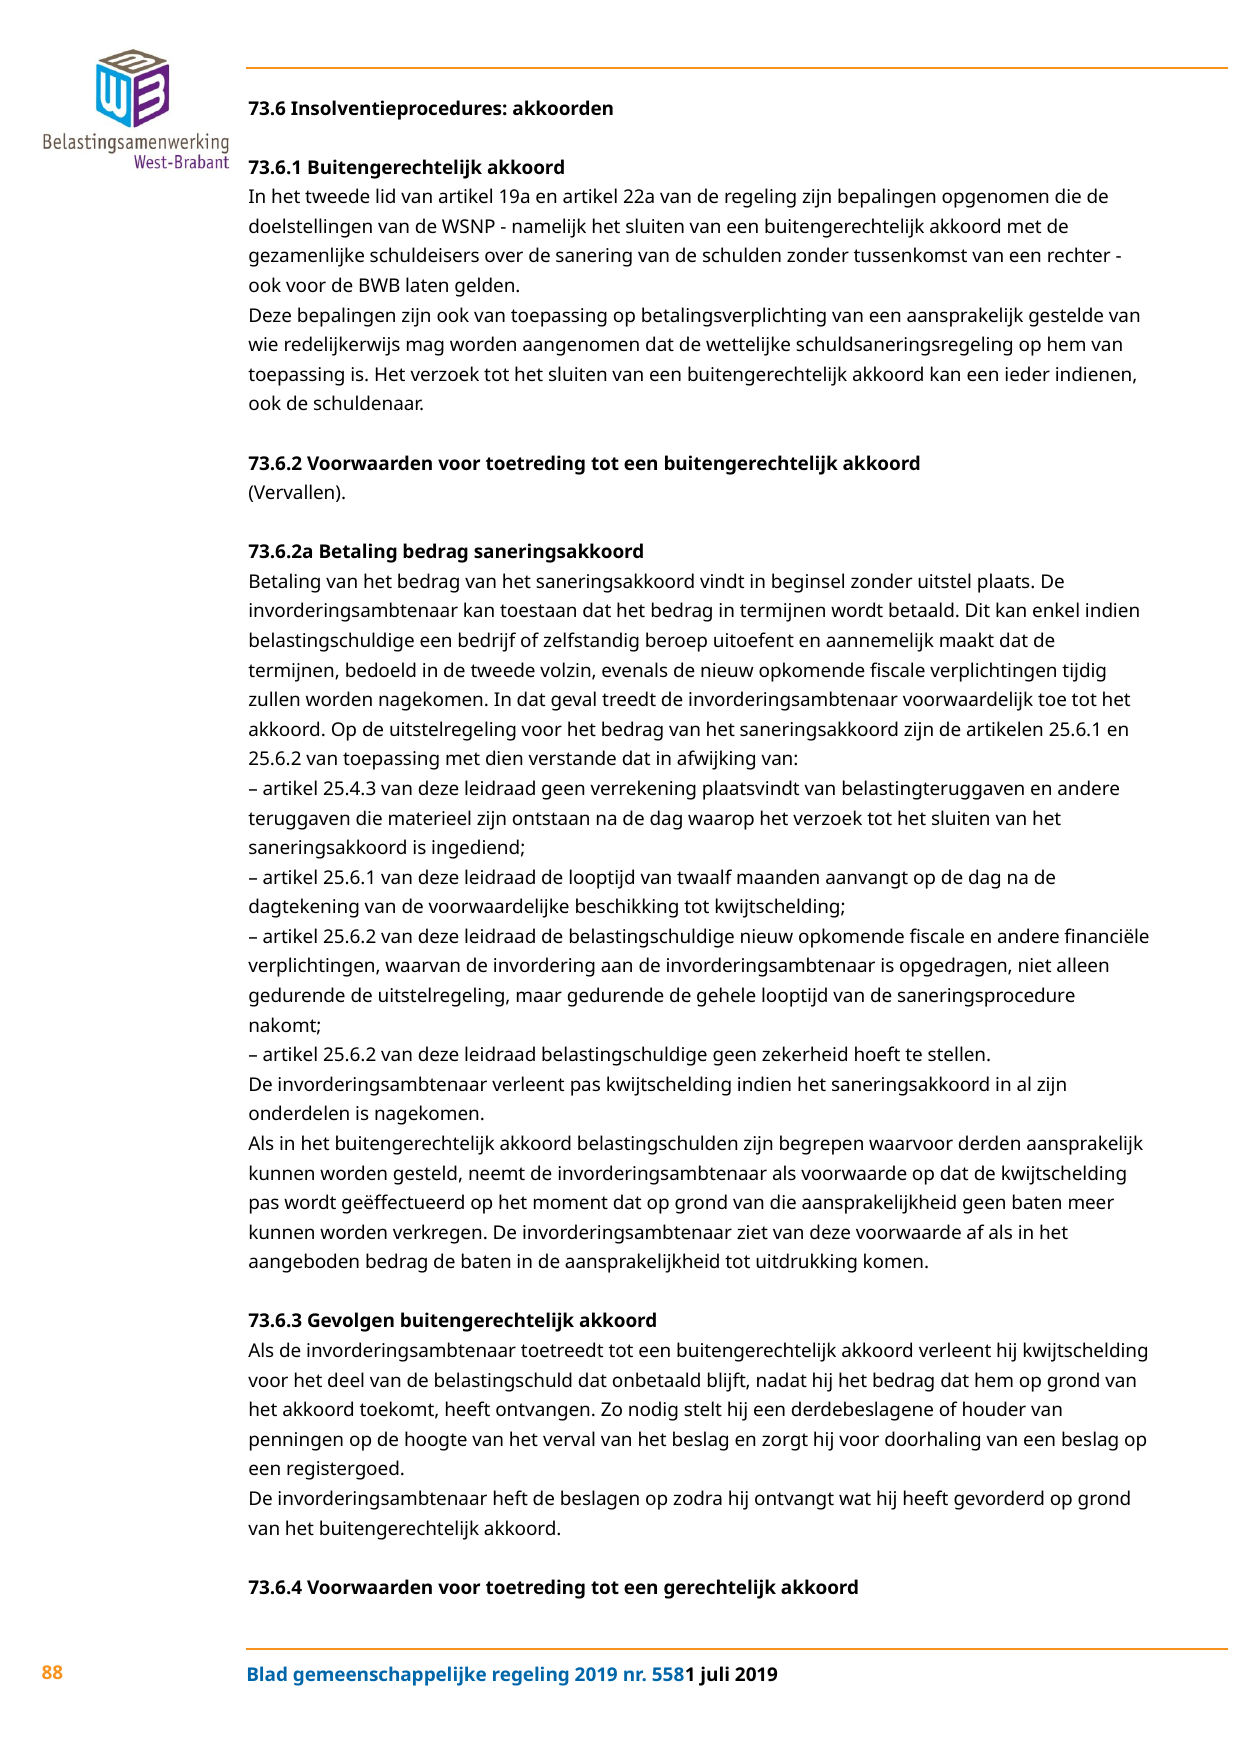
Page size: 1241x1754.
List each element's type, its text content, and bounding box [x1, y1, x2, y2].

text 73.6.4 Voorwaarden voor toetreding tot een gerechtelijk akkoord [248, 1574, 1152, 1600]
text Als de invorderingsambtenaar toetreedt tot een buitengerechtelijk akkoord verleent hij kwijtschelding voor het deel van de belastingschuld dat onbetaald blijft, nadat hij het bedrag dat hem op grond van het akkoord toekomt, heeft ontvangen. Zo nodig stelt hij een derdebeslagene of houder van penningen op de hoogte van het verval van het beslag en zorgt hij voor doorhaling van een beslag op een registergoed. [248, 1337, 1152, 1481]
text In het tweede lid van artikel 19a en artikel 22a van de regeling zijn bepalingen opgenomen die de doelstellingen van de WSNP - namelijk het sluiten van een buitengerechtelijk akkoord met de gezamenlijke schuldeisers over de sanering van de schulden zonder tussenkomst van een rechter - ook voor de BWB laten gelden. [248, 183, 1152, 298]
text – artikel 25.6.1 van deze leidraad de looptijd van twaalf maanden aanvangt op de dag na de dagtekening van de voorwaardelijke beschikking tot kwijtschelding; [248, 864, 1152, 919]
text (Vervallen). [248, 479, 1152, 505]
text De invorderingsambtenaar verleent pas kwijtschelding indien het saneringsakkoord in al zijn onderdelen is nagekomen. [248, 1071, 1152, 1126]
text 73.6.1 Buitengerechtelijk akkoord [248, 154, 1152, 180]
text – artikel 25.6.2 van deze leidraad de belastingschuldige nieuw opkomende fiscale en andere financiële verplichtingen, waarvan de invordering aan de invorderingsambtenaar is opgedragen, niet alleen gedurende de uitstelregeling, maar gedurende de gehele looptijd van de saneringsprocedure nakomt; [248, 923, 1152, 1038]
text 73.6 Insolventieprocedures: akkoorden [248, 95, 1152, 121]
text Als in het buitengerechtelijk akkoord belastingschulden zijn begrepen waarvoor derden aansprakelijk kunnen worden gesteld, neemt de invorderingsambtenaar als voorwaarde op dat de kwijtschelding pas wordt geëffectueerd op het moment dat op grond van die aansprakelijkheid geen baten meer kunnen worden verkregen. De invorderingsambtenaar ziet van deze voorwaarde af als in het aangeboden bedrag de baten in de aansprakelijkheid tot uitdrukking komen. [248, 1130, 1152, 1274]
text – artikel 25.6.2 van deze leidraad belastingschuldige geen zekerheid hoeft te stellen. [248, 1041, 1152, 1067]
text Deze bepalingen zijn ook van toepassing op betalingsverplichting van een aansprakelijk gestelde van wie redelijkerwijs mag worden aangenomen dat de wettelijke schuldsaneringsregeling op hem van toepassing is. Het verzoek tot het sluiten van een buitengerechtelijk akkoord kan een ieder indienen, ook de schuldenaar. [248, 302, 1152, 416]
text Betaling van het bedrag van het saneringsakkoord vindt in beginsel zonder uitstel plaats. De invorderingsambtenaar kan toestaan dat het bedrag in termijnen wordt betaald. Dit kan enkel indien belastingschuldige een bedrijf of zelfstandig beroep uitoefent en aannemelijk maakt dat de termijnen, bedoeld in de tweede volzin, evenals de nieuw opkomende fiscale verplichtingen tijdig zullen worden nagekomen. In dat geval treedt de invorderingsambtenaar voorwaardelijk toe tot het akkoord. Op de uitstelregeling voor het bedrag van het saneringsakkoord zijn de artikelen 25.6.1 en 25.6.2 van toepassing met dien verstande dat in afwijking van: [248, 568, 1152, 771]
text 73.6.2a Betaling bedrag saneringsakkoord [248, 538, 1152, 564]
text De invorderingsambtenaar heft de beslagen op zodra hij ontvangt wat hij heeft gevorderd op grond van het buitengerechtelijk akkoord. [248, 1485, 1152, 1541]
text 73.6.3 Gevolgen buitengerechtelijk akkoord [248, 1308, 1152, 1333]
text – artikel 25.4.3 van deze leidraad geen verrekening plaatsvindt van belastingteruggaven en andere teruggaven die materieel zijn ontstaan na de dag waarop het verzoek tot het sluiten van het saneringsakkoord is ingediend; [248, 775, 1152, 860]
text 73.6.2 Voorwaarden voor toetreding tot een buitengerechtelijk akkoord [248, 450, 1152, 476]
picture [41, 47, 231, 172]
